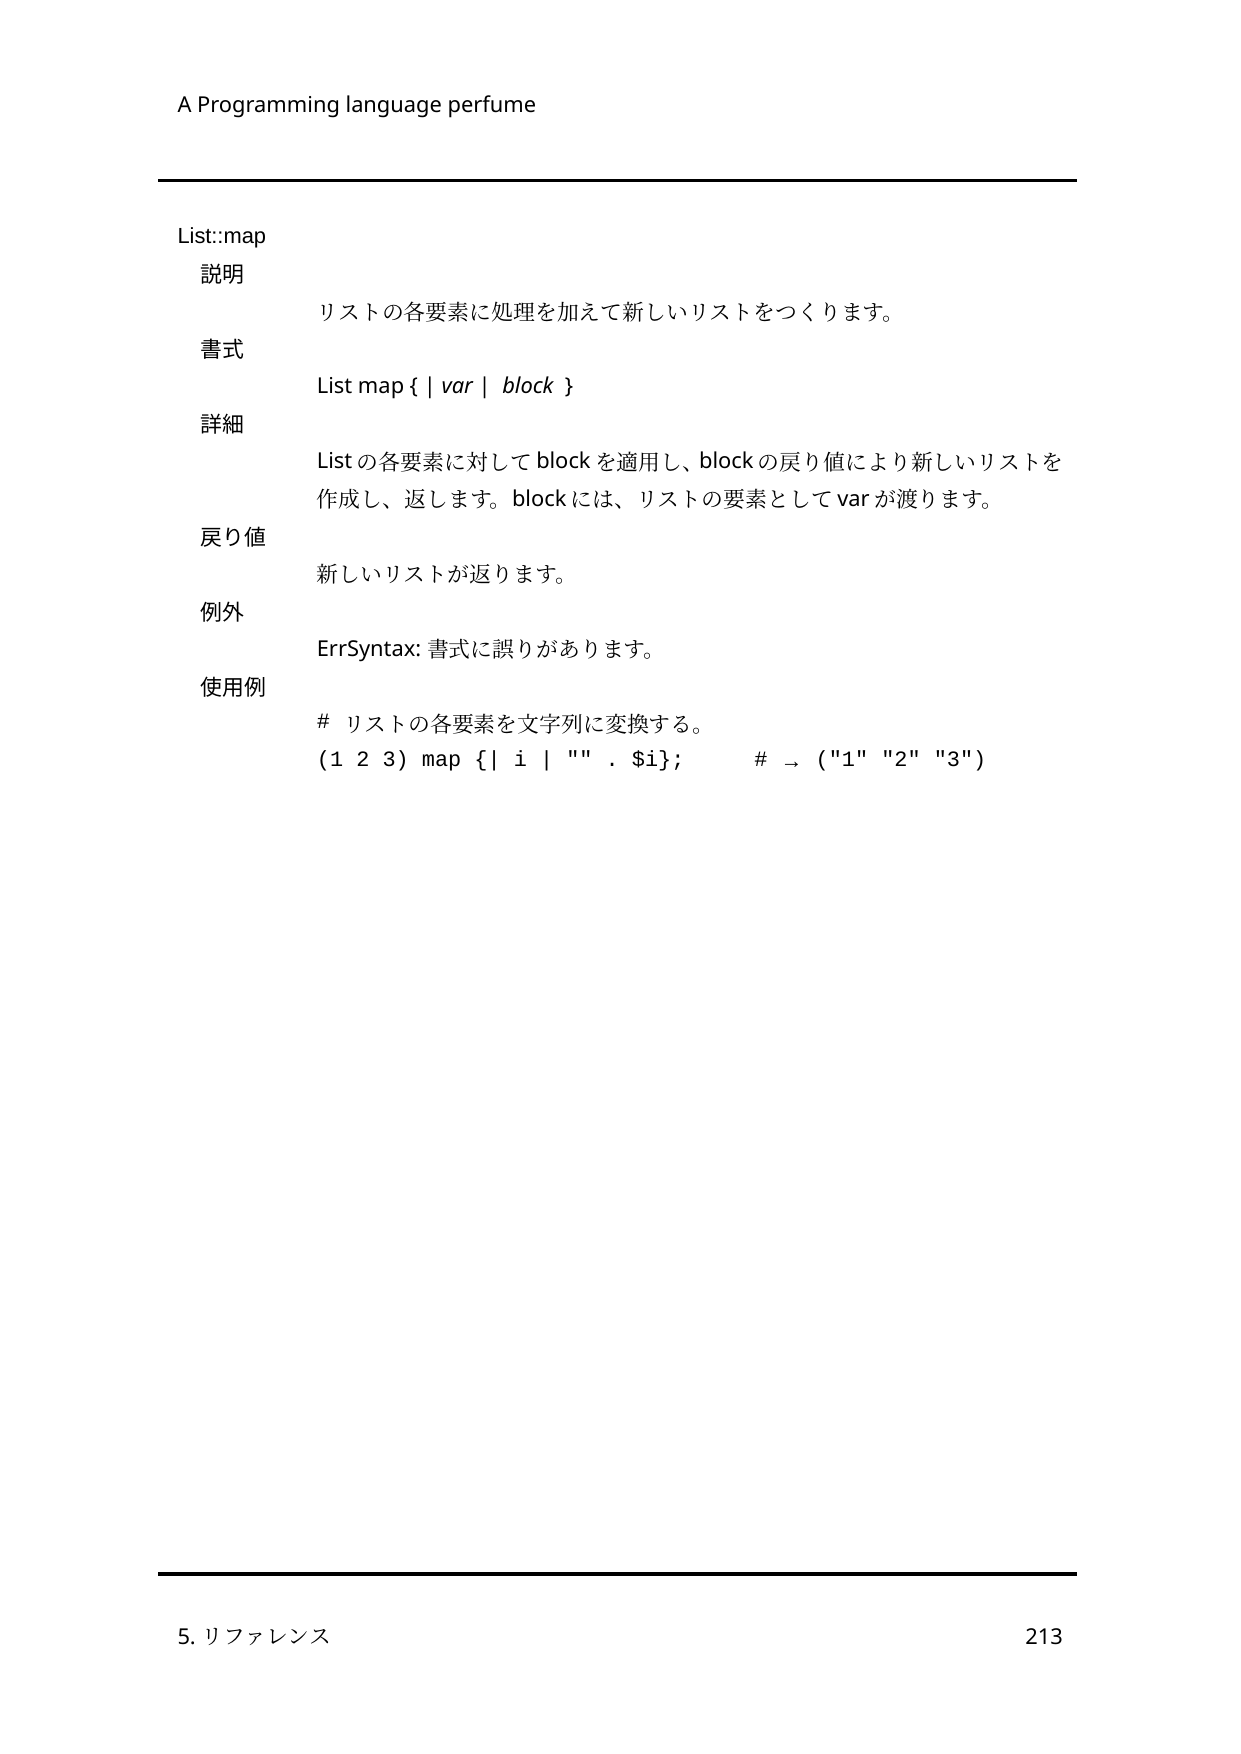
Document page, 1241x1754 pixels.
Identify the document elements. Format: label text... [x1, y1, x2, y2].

table_cell 書式 [200, 329, 317, 404]
table_cell 詳細 [200, 404, 317, 517]
table_header 説明 [200, 254, 317, 329]
table_cell ErrSyntax: 書式に誤りがあります。 [317, 592, 1063, 667]
table_cell Listの各要素に対してblockを適用し、blockの戻り値により新しいリストを作成し、返します。blockには、リストの要素としてvarが渡ります。 [317, 404, 1063, 517]
table_cell 戻り値 [200, 517, 317, 592]
table_cell 新しいリストが返ります。 [317, 517, 1063, 592]
table_cell # リストの各要素を文字列に変換する。 (1 2 3) map {| i | "" . $i}; # → ("1" "2" "3") [317, 667, 1063, 779]
table_cell 使用例 [200, 667, 317, 779]
subtitle List::map [177, 217, 1063, 254]
table_header リストの各要素に処理を加えて新しいリストをつくります。 [317, 254, 1063, 329]
table_cell 例外 [200, 592, 317, 667]
table_cell List map { | var | block } [317, 329, 1063, 404]
